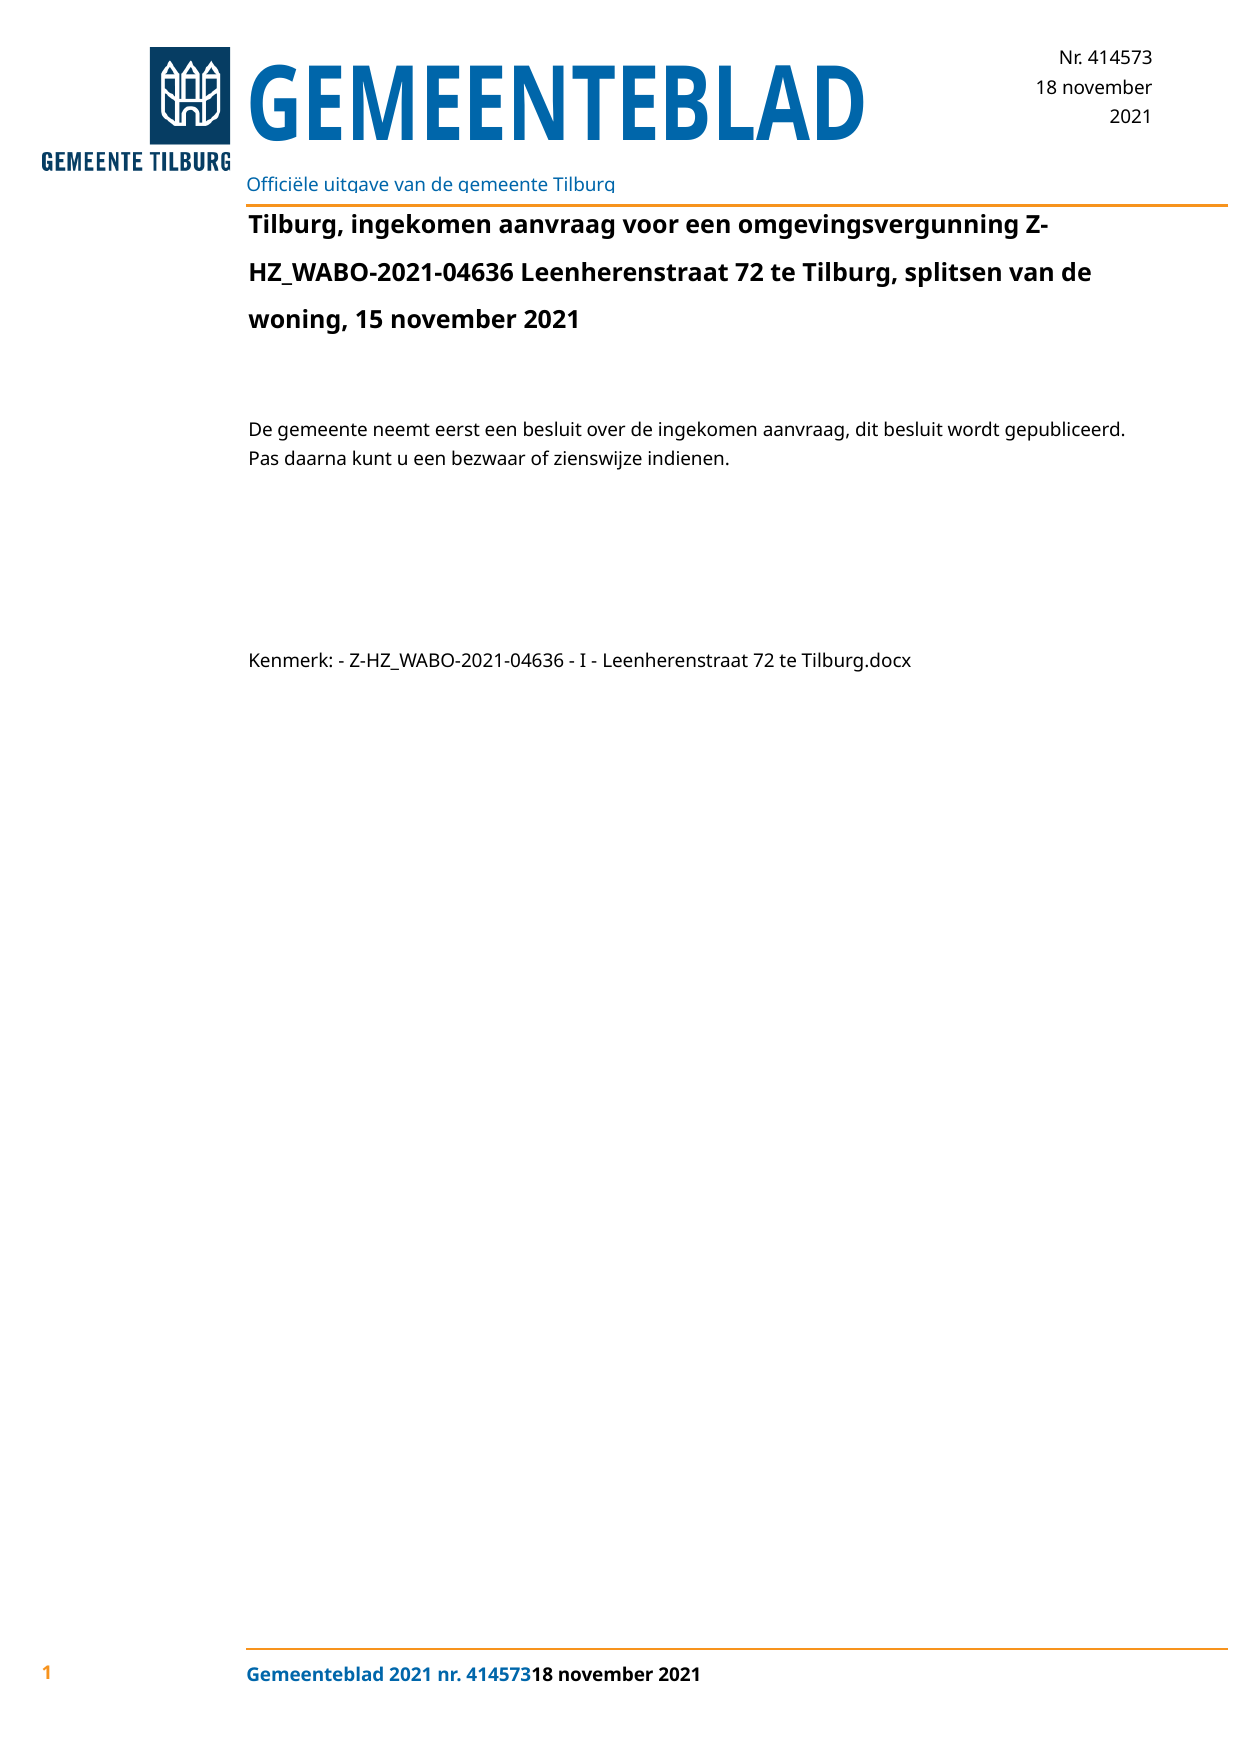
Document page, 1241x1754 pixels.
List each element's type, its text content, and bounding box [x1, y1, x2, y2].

text De gemeente neemt eerst een besluit over de ingekomen aanvraag, dit besluit wordt gepubliceerd. Pas daarna kunt u een bezwaar of zienswijze indienen. [248, 416, 1152, 471]
text Kenmerk: - Z-HZ_WABO-2021-04636 - I - Leenherenstraat 72 te Tilburg.docx [248, 647, 1152, 673]
picture [41, 47, 231, 172]
text Tilburg, ingekomen aanvraag voor een omgevingsvergunning Z-HZ_WABO-2021-04636 Leenherenstraat 72 te Tilburg, splitsen van de woning, 15 november 2021 [248, 207, 1152, 336]
